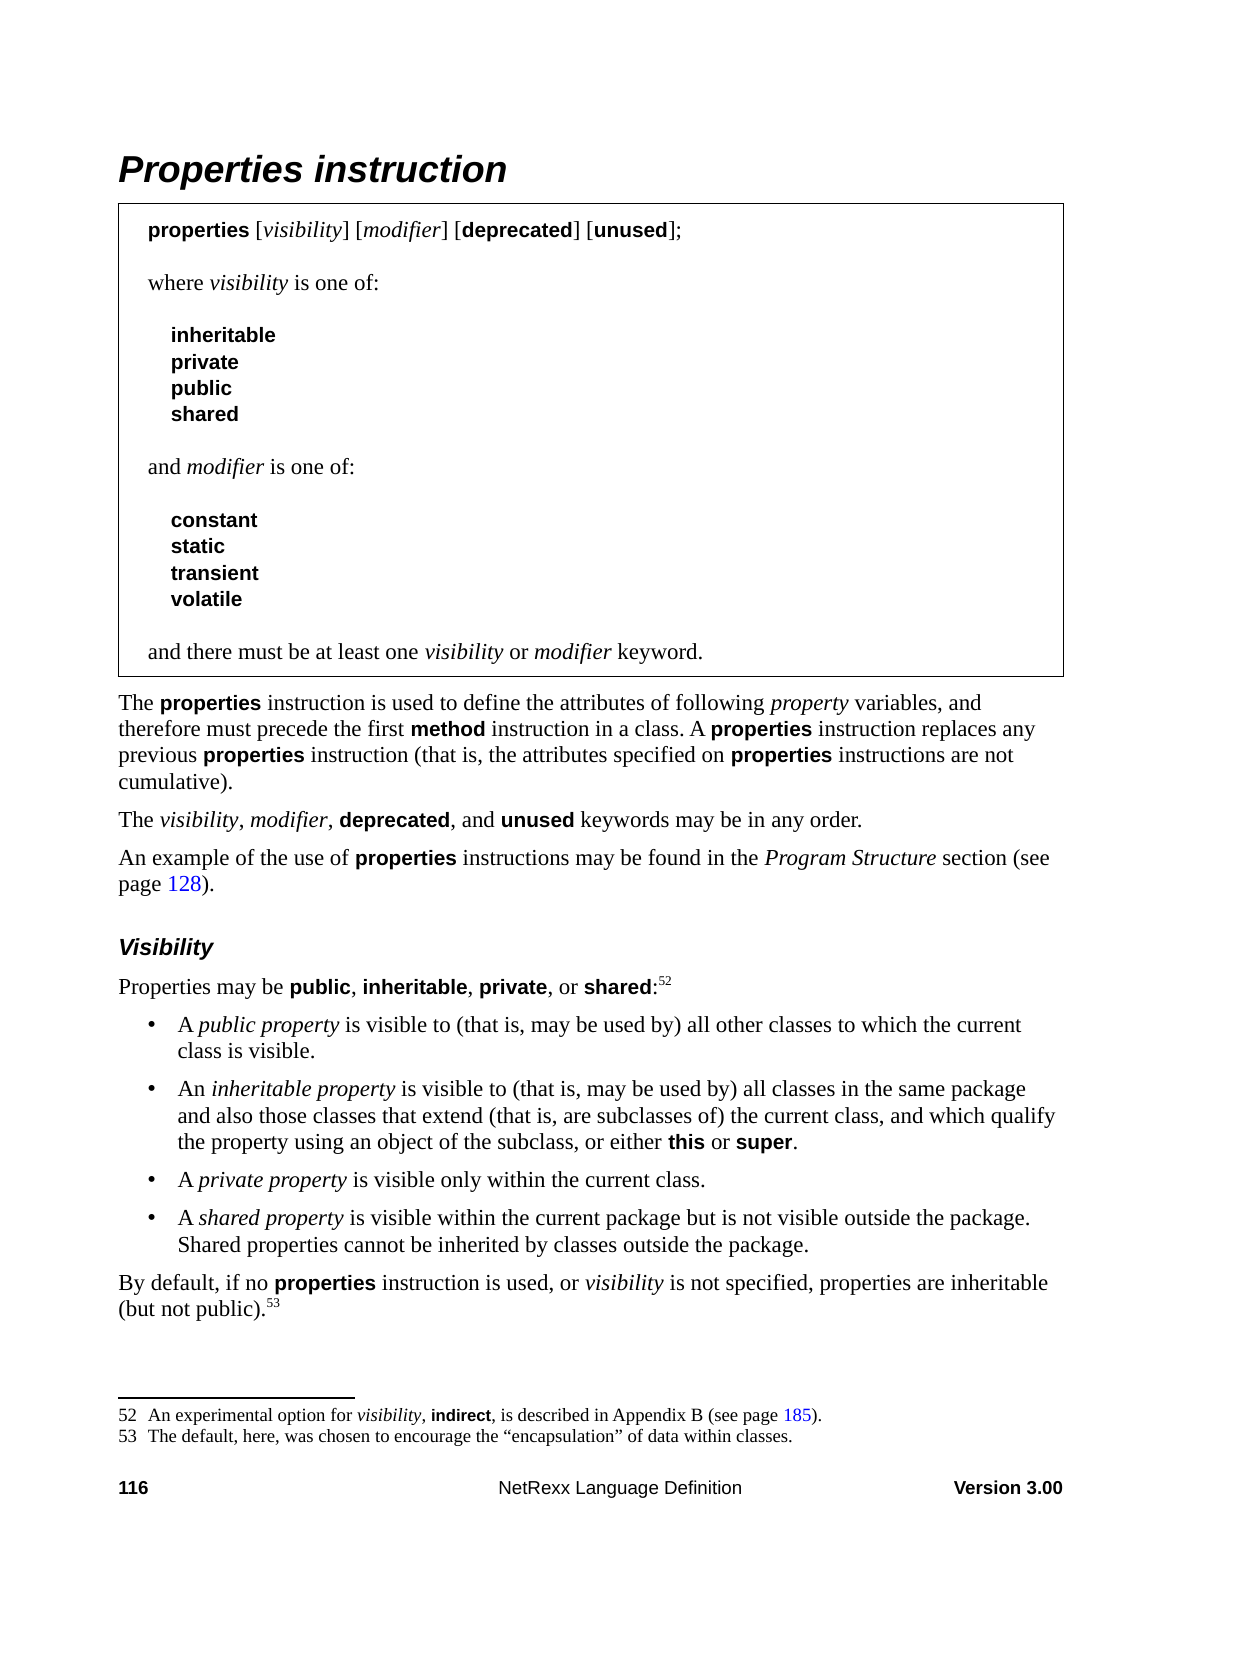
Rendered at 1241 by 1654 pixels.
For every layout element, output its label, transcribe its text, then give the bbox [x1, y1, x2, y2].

text By default, if no properties instruction is used, or visibility is not specified, properties are inheritable (but not public). [118, 1269, 1063, 1321]
subtitle Properties instruction [118, 148, 1063, 191]
list A private property is visible only within the current class. [148, 1166, 1063, 1192]
list An inheritable property is visible to (that is, may be used by) all classes in the same package and also those classes that extend (that is, are subclasses of) the current class, and which qualify the property using an object of the subclass, or either this or super. [148, 1075, 1063, 1154]
text Properties may be public, inheritable, private, or shared: [118, 973, 1063, 999]
text An experimental option for visibility, indirect, is described in Appendix B (see page 173). [118, 1404, 1063, 1425]
list A public property is visible to (that is, may be used by) all other classes to which the current class is visible. [148, 1011, 1063, 1063]
table_header properties [visibility] [modifier] [deprecated] [unused]; where visibility is one of: inheritable private public shared and modifier is one of: constant static transient volatile and there must be at least one visibility or modifier keyword. [119, 204, 1063, 676]
text The default, here, was chosen to encourage the “encapsulation” of data within classes. [118, 1425, 1063, 1447]
list A shared property is visible within the current package but is not visible outside the package. Shared properties cannot be inherited by classes outside the package. [148, 1204, 1063, 1257]
text The properties instruction is used to define the attributes of following property variables, and therefore must precede the first method instruction in a class. A properties instruction replaces any previous properties instruction (that is, the attributes specified on properties instructions are not cumulative). [118, 689, 1063, 794]
text The visibility, modifier, deprecated, and unused keywords may be in any order. [118, 806, 1063, 832]
subtitle Visibility [118, 933, 1063, 960]
text An example of the use of properties instructions may be found in the Program Structure section (see page 123). [118, 844, 1063, 897]
